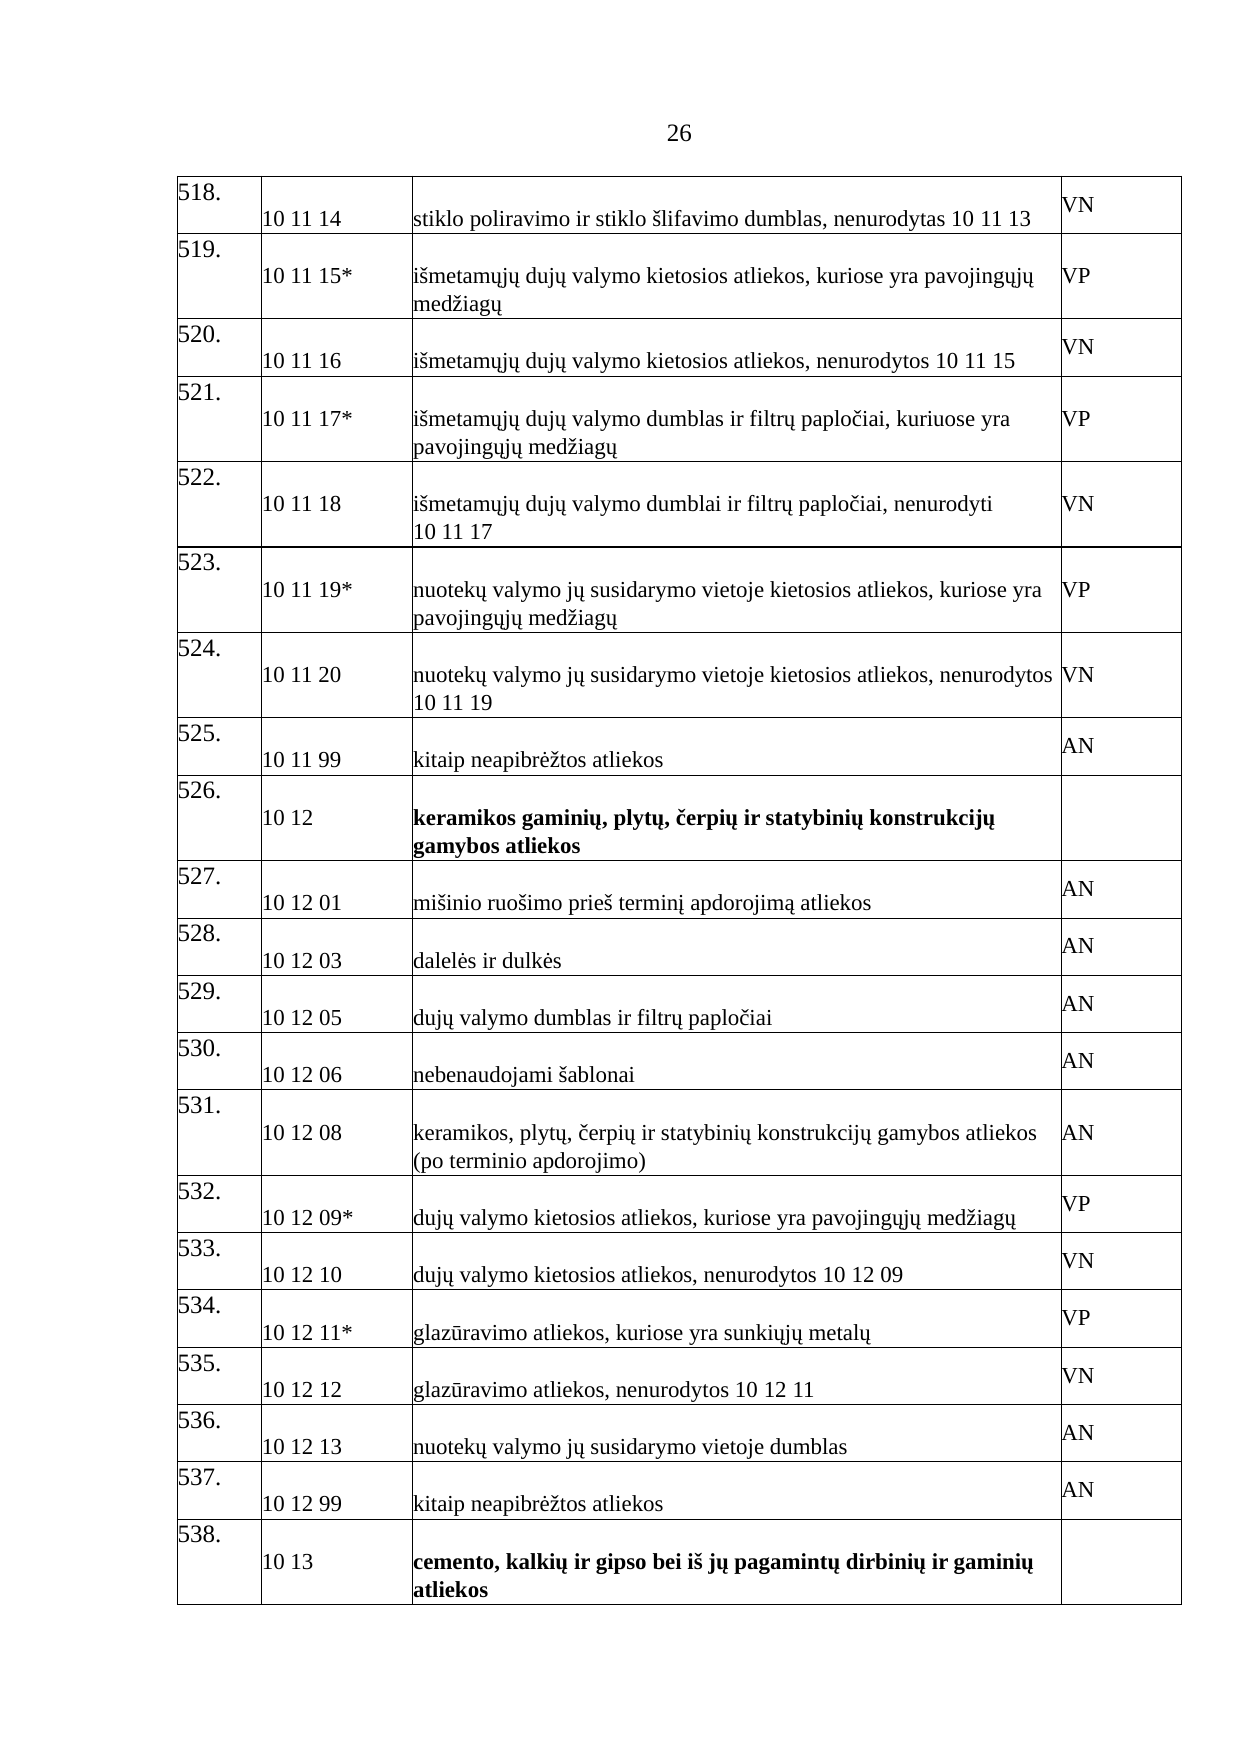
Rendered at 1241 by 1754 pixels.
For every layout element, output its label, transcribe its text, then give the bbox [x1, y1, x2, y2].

table_cell 10 12 13 [262, 1405, 412, 1461]
table_cell 10 11 20 [262, 633, 412, 717]
table_cell 538. [178, 1520, 261, 1604]
table_cell VN [1062, 319, 1181, 376]
table_cell 520. [178, 319, 261, 376]
table_cell 10 11 19* [262, 548, 412, 632]
table_cell 10 12 05 [262, 976, 412, 1032]
table_cell AN [1062, 1405, 1181, 1461]
table_cell keramikos, plytų, čerpių ir statybinių konstrukcijų gamybos atliekos (po terminio apdorojimo) [413, 1090, 1061, 1175]
table_cell 532. [178, 1176, 261, 1232]
table_cell 10 12 01 [262, 861, 412, 917]
table_cell 536. [178, 1405, 261, 1461]
table_cell 10 11 17* [262, 377, 412, 461]
table_cell VN [1062, 1348, 1181, 1404]
table_cell 10 12 08 [262, 1090, 412, 1175]
table_cell glazūravimo atliekos, kuriose yra sunkiųjų metalų [413, 1290, 1061, 1347]
table_cell stiklo poliravimo ir stiklo šlifavimo dumblas, nenurodytas 10 11 13 [413, 177, 1061, 233]
table_cell nebenaudojami šablonai [413, 1033, 1061, 1089]
table_cell 526. [178, 776, 261, 860]
table_cell VP [1062, 1290, 1181, 1347]
table_cell AN [1062, 718, 1181, 774]
table_cell 10 11 14 [262, 177, 412, 233]
table_cell 518. [178, 177, 261, 233]
table_cell VP [1062, 234, 1181, 318]
table_cell [1062, 776, 1181, 860]
table_cell 10 12 99 [262, 1462, 412, 1518]
table_cell 10 12 [262, 776, 412, 860]
table_cell 537. [178, 1462, 261, 1518]
table_cell 519. [178, 234, 261, 318]
table_cell AN [1062, 919, 1181, 975]
table_cell glazūravimo atliekos, nenurodytos 10 12 11 [413, 1348, 1061, 1404]
table_cell nuotekų valymo jų susidarymo vietoje kietosios atliekos, nenurodytos 10 11 19 [413, 633, 1061, 717]
table_cell kitaip neapibrėžtos atliekos [413, 1462, 1061, 1518]
table_cell VN [1062, 633, 1181, 717]
table_cell VN [1062, 177, 1181, 233]
table_cell dujų valymo kietosios atliekos, nenurodytos 10 12 09 [413, 1233, 1061, 1289]
table_cell [1062, 1520, 1181, 1604]
table_cell 523. [178, 548, 261, 632]
table_cell VP [1062, 377, 1181, 461]
table_cell 528. [178, 919, 261, 975]
table_cell išmetamųjų dujų valymo kietosios atliekos, nenurodytos 10 11 15 [413, 319, 1061, 376]
table_cell 525. [178, 718, 261, 774]
table_cell 533. [178, 1233, 261, 1289]
table_cell 10 11 18 [262, 462, 412, 546]
table_cell dalelės ir dulkės [413, 919, 1061, 975]
table_cell išmetamųjų dujų valymo kietosios atliekos, kuriose yra pavojingųjų medžiagų [413, 234, 1061, 318]
table_cell 10 13 [262, 1520, 412, 1604]
table_cell 10 11 15* [262, 234, 412, 318]
table_cell 10 11 99 [262, 718, 412, 774]
table_cell 530. [178, 1033, 261, 1089]
table_cell nuotekų valymo jų susidarymo vietoje dumblas [413, 1405, 1061, 1461]
table_cell keramikos gaminių, plytų, čerpių ir statybinių konstrukcijų gamybos atliekos [413, 776, 1061, 860]
table_cell 10 12 09* [262, 1176, 412, 1232]
table_cell dujų valymo dumblas ir filtrų papločiai [413, 976, 1061, 1032]
table_cell dujų valymo kietosios atliekos, kuriose yra pavojingųjų medžiagų [413, 1176, 1061, 1232]
table_cell kitaip neapibrėžtos atliekos [413, 718, 1061, 774]
table_cell 521. [178, 377, 261, 461]
table_cell 10 12 11* [262, 1290, 412, 1347]
table_cell AN [1062, 1033, 1181, 1089]
table_cell 524. [178, 633, 261, 717]
table_cell 10 12 03 [262, 919, 412, 975]
table_cell mišinio ruošimo prieš terminį apdorojimą atliekos [413, 861, 1061, 917]
table_cell 10 12 06 [262, 1033, 412, 1089]
table_cell 535. [178, 1348, 261, 1404]
table_cell AN [1062, 1090, 1181, 1175]
table_cell AN [1062, 976, 1181, 1032]
table_cell 522. [178, 462, 261, 546]
table_cell 10 12 10 [262, 1233, 412, 1289]
table_cell 10 11 16 [262, 319, 412, 376]
table_cell nuotekų valymo jų susidarymo vietoje kietosios atliekos, kuriose yra pavojingųjų medžiagų [413, 548, 1061, 632]
table_cell 10 12 12 [262, 1348, 412, 1404]
table_cell VN [1062, 462, 1181, 546]
table_cell AN [1062, 861, 1181, 917]
table_cell išmetamųjų dujų valymo dumblas ir filtrų papločiai, kuriuose yra pavojingųjų medžiagų [413, 377, 1061, 461]
table_cell VN [1062, 1233, 1181, 1289]
table_cell VP [1062, 548, 1181, 632]
table_cell 534. [178, 1290, 261, 1347]
table_cell AN [1062, 1462, 1181, 1518]
table_cell VP [1062, 1176, 1181, 1232]
table_cell išmetamųjų dujų valymo dumblai ir filtrų papločiai, nenurodyti 10 11 17 [413, 462, 1061, 546]
table_cell 531. [178, 1090, 261, 1175]
table_cell 529. [178, 976, 261, 1032]
table_cell cemento, kalkių ir gipso bei iš jų pagamintų dirbinių ir gaminių atliekos [413, 1520, 1061, 1604]
table_cell 527. [178, 861, 261, 917]
